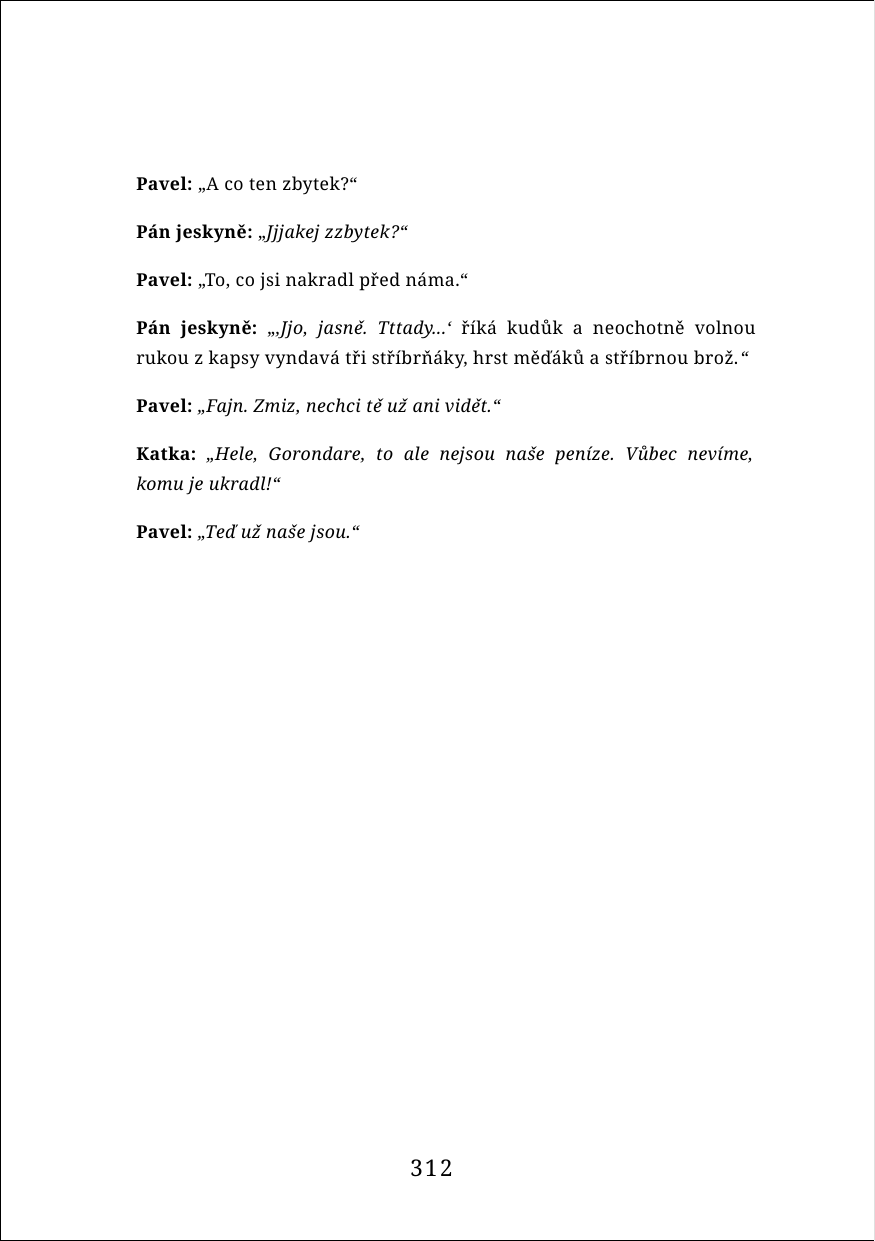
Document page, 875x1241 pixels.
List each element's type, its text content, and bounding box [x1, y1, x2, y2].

text Pán jeskyně: „Jjjakej zzbytek?“ [136, 220, 756, 244]
text Pán jeskyně: „‚Jjo, jasně. Tttady...‘ říká kudůk a neochotně volnou rukou z kapsy vyndavá tři stříbrňáky, hrst měďáků a stříbrnou brož.“ [136, 316, 756, 370]
text Pavel: „A co ten zbytek?“ [136, 172, 756, 196]
text Pavel: „Fajn. Zmiz, nechci tě už ani vidět.“ [136, 394, 756, 418]
text Katka: „Hele, Gorondare, to ale nejsou naše peníze. Vůbec nevíme, komu je ukradl!“ [136, 442, 756, 496]
text Pavel: „To, co jsi nakradl před náma.“ [136, 268, 756, 292]
text Pavel: „Teď už naše jsou.“ [136, 520, 756, 544]
